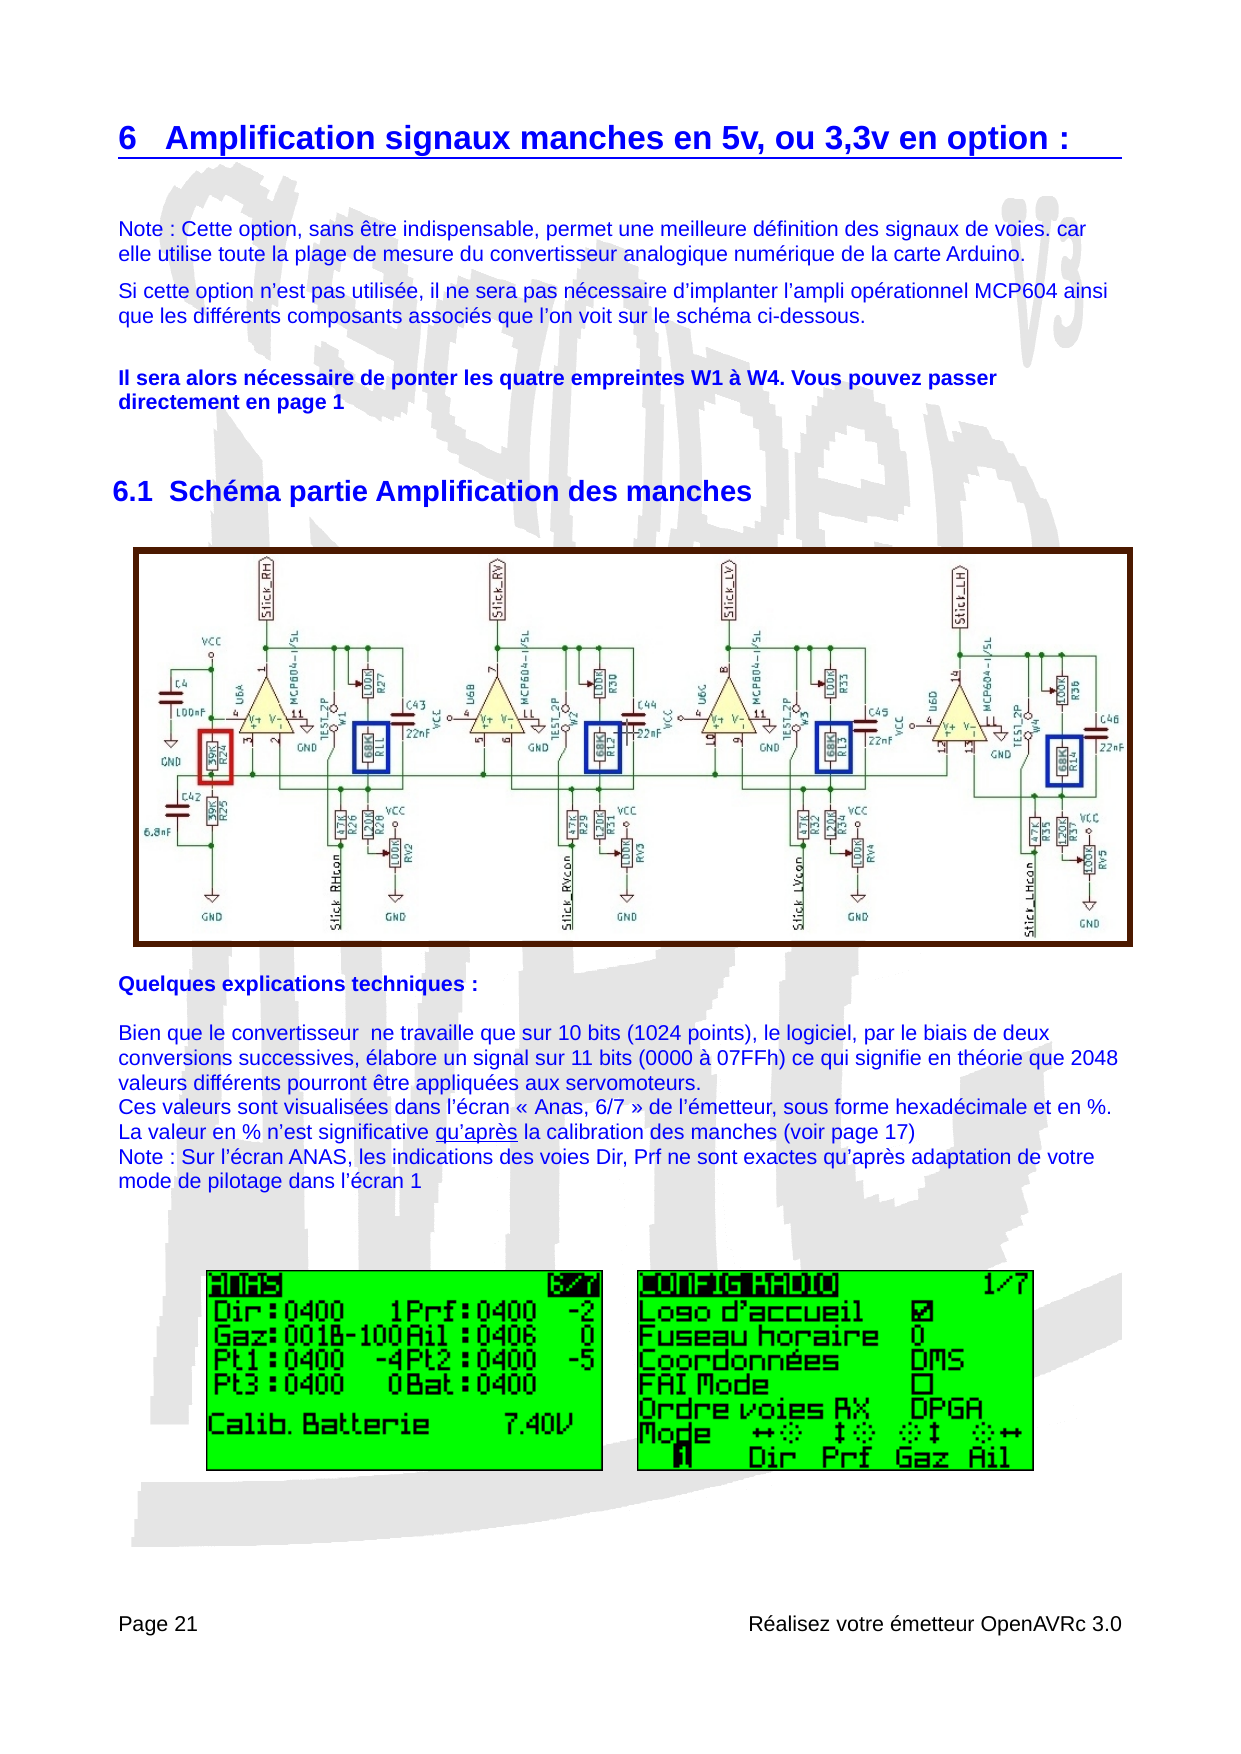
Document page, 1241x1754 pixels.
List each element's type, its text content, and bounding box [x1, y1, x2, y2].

picture [141, 554, 1125, 940]
text Il sera alors nécessaire de ponter les quatre empreintes W1 à W4. Vous pouvez passer directement en page 1 [118, 365, 1122, 414]
text Note : Cette option, sans être indispensable, permet une meilleure définition des signaux de voies. car elle utilise toute la plage de mesure du convertisseur analogique numérique de la carte Arduino. [118, 216, 1122, 266]
picture [206, 1270, 603, 1471]
text Note : Sur l’écran ANAS, les indications des voies Dir, Prf ne sont exactes qu’après adaptation de votre mode de pilotage dans l’écran 1 [118, 1144, 1122, 1193]
subtitle 6 Amplification signaux manches en 5v, ou 3,3v en option : [118, 118, 1122, 157]
text Bien que le convertisseur ne travaille que sur 10 bits (1024 points), le logiciel, par le biais de deux conversions successives, élabore un signal sur 11 bits (0000 à 07FFh) ce qui signifie en théorie que 2048 valeurs différents pourront être appliquées aux servomoteurs. [118, 1021, 1122, 1094]
text Ces valeurs sont visualisées dans l’écran « Anas, 6/7 » de l’émetteur, sous forme hexadécimale et en %. La valeur en % n’est significative qu’après la calibration des manches (voir page 17) [118, 1094, 1122, 1144]
subtitle 6.1 Schéma partie Amplification des manches [112, 474, 1122, 508]
picture [637, 1270, 1034, 1471]
text Quelques explications techniques : [118, 545, 1122, 996]
text Si cette option n’est pas utilisée, il ne sera pas nécessaire d’implanter l’ampli opérationnel MCP604 ainsi que les différents composants associés que l’on voit sur le schéma ci-dessous. [118, 278, 1122, 328]
